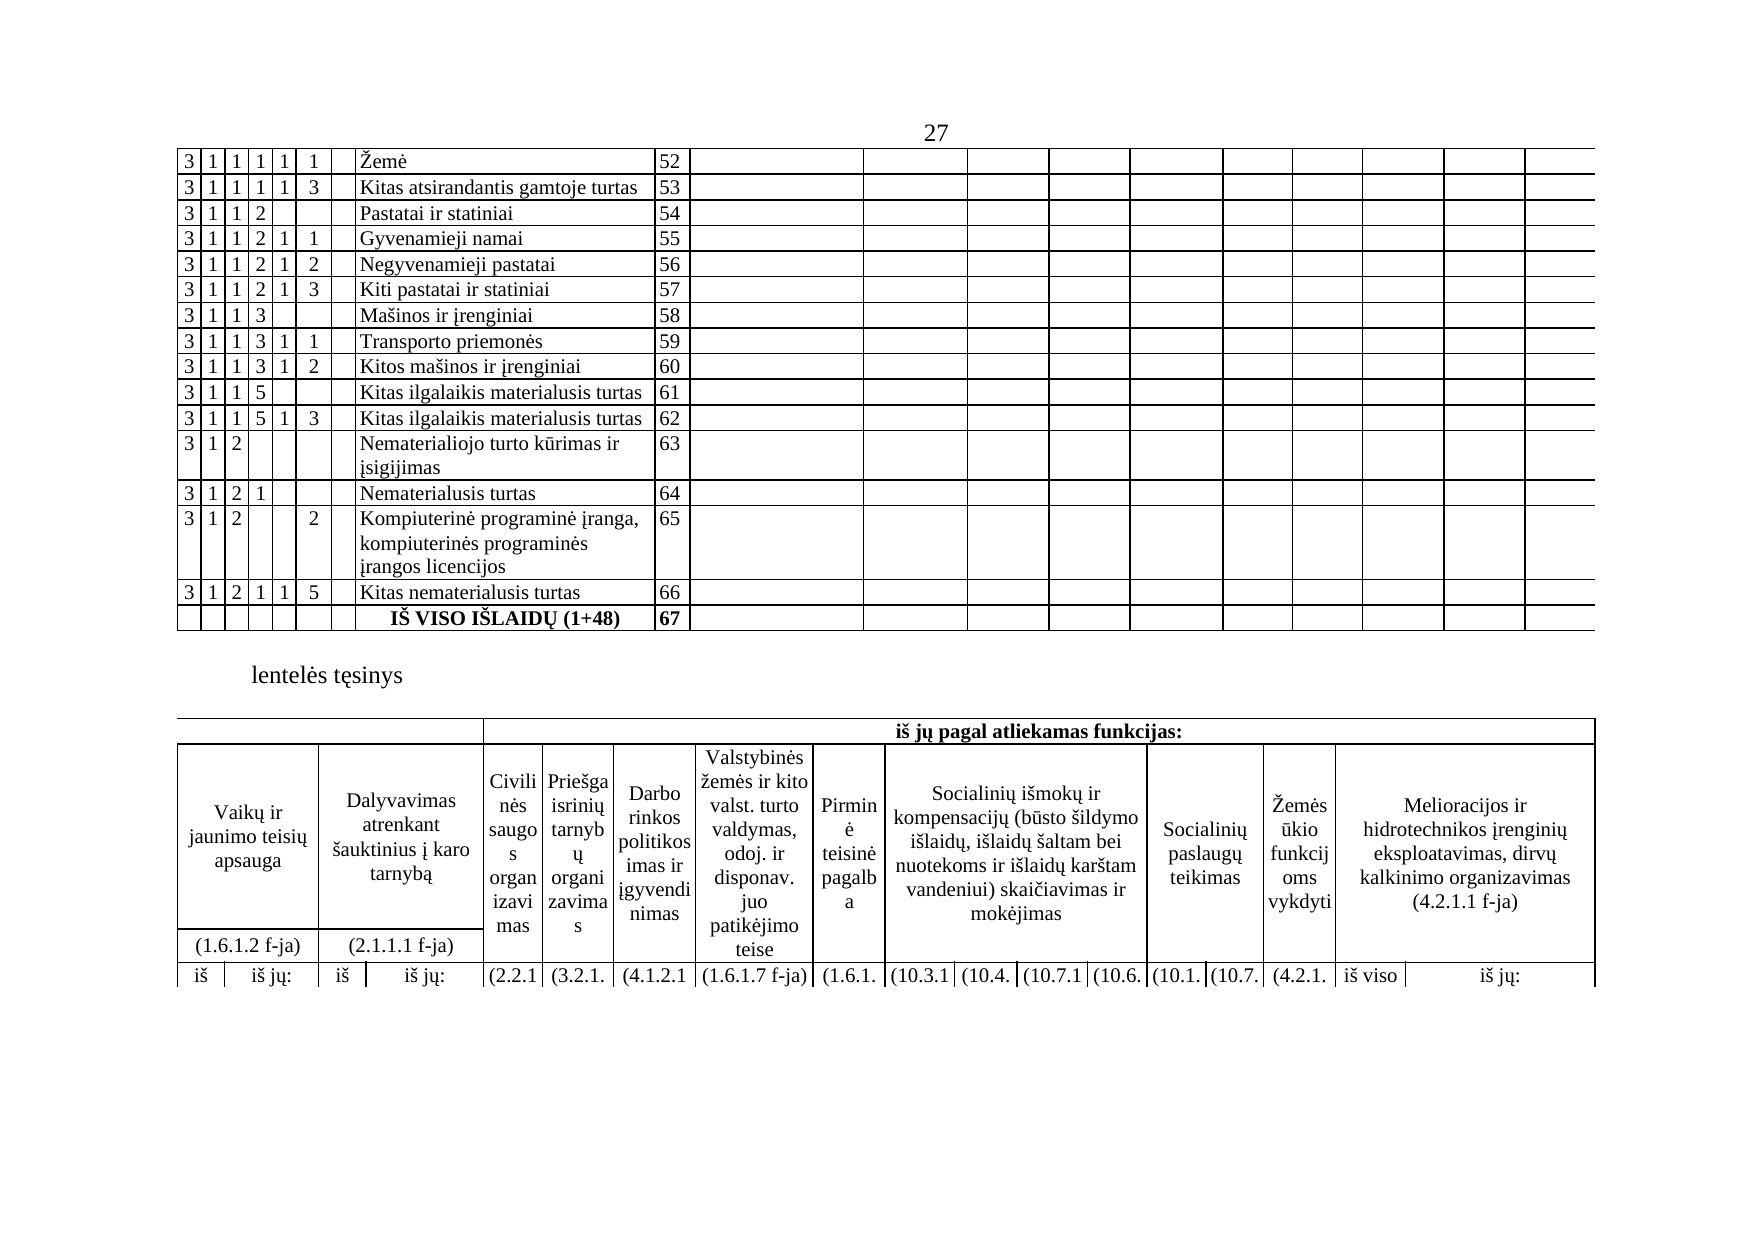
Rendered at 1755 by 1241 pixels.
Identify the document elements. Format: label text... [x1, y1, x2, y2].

table_cell Socialinių paslaugų teikimas [1148, 745, 1263, 961]
table_cell [1439, 201, 1443, 224]
table_cell 3 [268, 329, 272, 353]
table_cell [968, 226, 972, 250]
table_cell [327, 303, 331, 327]
table_cell [859, 606, 863, 630]
table_cell 1 [273, 175, 277, 199]
table_cell [859, 149, 863, 173]
table_cell [1439, 481, 1443, 505]
table_cell [332, 329, 336, 353]
table_cell [273, 481, 277, 505]
table_cell [1293, 481, 1297, 505]
table_cell [351, 277, 355, 301]
table_cell 1 [268, 149, 272, 173]
table_cell [332, 252, 336, 276]
table_cell [859, 580, 863, 604]
table_cell (1.6.1.2 f-ja) [178, 930, 318, 961]
table_cell [332, 506, 355, 578]
table_cell [1591, 380, 1595, 404]
table_cell 1 [244, 201, 248, 224]
table_cell [1050, 506, 1129, 578]
table_cell 3 [268, 303, 272, 327]
table_cell 2 [249, 201, 253, 224]
table_cell [859, 354, 863, 378]
table_cell [332, 380, 336, 404]
table_cell [273, 380, 277, 404]
table_cell 63 [656, 431, 689, 479]
table_cell [1363, 406, 1367, 429]
table_cell 1 [244, 354, 248, 378]
table_cell [968, 175, 972, 199]
table_cell [963, 329, 967, 353]
table_cell 2 [268, 252, 272, 276]
table_cell [963, 380, 967, 404]
table_cell 1 [249, 580, 253, 604]
table_cell [244, 606, 248, 630]
table_cell 3 [249, 329, 253, 353]
table_cell [1293, 406, 1297, 429]
table_cell [1439, 329, 1443, 353]
table_cell [1439, 354, 1443, 378]
table_cell 1 [249, 149, 253, 173]
table_cell [963, 606, 967, 630]
table_cell [1439, 580, 1443, 604]
table_cell 5 [249, 406, 253, 429]
table_cell Priešgaisrinių tarnybų organizavimas [543, 745, 613, 961]
table_cell 1 [268, 481, 272, 505]
table_cell [273, 506, 295, 578]
table_cell [1288, 175, 1292, 199]
table_cell (2.1.1.1 f-ja) [319, 930, 483, 961]
table_cell [1358, 226, 1362, 250]
table_cell 1 [244, 277, 248, 301]
table_cell [968, 580, 972, 604]
text lentelės tęsinys [177, 660, 1695, 689]
table_cell [963, 201, 967, 224]
table_cell 1 [202, 431, 224, 479]
table_cell [864, 506, 967, 578]
table_cell 1 [249, 175, 253, 199]
table_cell [859, 201, 863, 224]
table_cell 3 [327, 406, 331, 429]
table_cell [1363, 481, 1367, 505]
table_cell [1358, 481, 1362, 505]
table_cell 1 [244, 406, 248, 429]
table_cell [1358, 406, 1362, 429]
table_cell 1 [244, 175, 248, 199]
table_cell [1293, 175, 1297, 199]
table_cell [327, 606, 331, 630]
table_cell [1439, 149, 1443, 173]
table_cell [1439, 303, 1443, 327]
table_cell 1 [273, 277, 277, 301]
table_cell [1288, 149, 1292, 173]
table_cell 65 [656, 506, 689, 578]
table_cell [327, 380, 331, 404]
table_cell [1363, 431, 1443, 479]
table_cell [968, 406, 972, 429]
table_cell [859, 380, 863, 404]
table_cell [1363, 252, 1367, 276]
table_cell [1288, 406, 1292, 429]
table_cell [1288, 380, 1292, 404]
table_cell [1591, 606, 1595, 630]
table_cell [1358, 252, 1362, 276]
table_cell [1358, 354, 1362, 378]
table_cell [1591, 201, 1595, 224]
table_cell [1363, 580, 1367, 604]
table_cell [351, 354, 355, 378]
table_cell [1591, 226, 1595, 250]
table_cell [1288, 277, 1292, 301]
table_cell [963, 175, 967, 199]
table_cell [1288, 252, 1292, 276]
table_cell 2 [226, 506, 248, 578]
table_cell [968, 252, 972, 276]
table_cell [249, 506, 272, 578]
table_header [177, 719, 181, 743]
table_cell [327, 201, 331, 224]
table_cell [1288, 303, 1292, 327]
table_cell 3 [178, 506, 200, 578]
table_cell [968, 149, 972, 173]
table_cell [351, 226, 355, 250]
table_cell [332, 303, 336, 327]
table_cell [1363, 380, 1367, 404]
table_cell [859, 406, 863, 429]
table_cell 2 [327, 354, 331, 378]
table_cell 3 [178, 431, 200, 479]
table_cell 1 [273, 149, 277, 173]
table_cell [963, 481, 967, 505]
table_cell 3 [327, 175, 331, 199]
table_cell [1439, 175, 1443, 199]
table_cell [332, 406, 336, 429]
table_cell [1526, 506, 1595, 578]
table_cell [1358, 149, 1362, 173]
table_cell [351, 580, 355, 604]
table_cell [1363, 149, 1367, 173]
table_cell [968, 329, 972, 353]
table_cell [351, 329, 355, 353]
table_cell [1293, 329, 1297, 353]
table_cell [1293, 252, 1297, 276]
table_cell [332, 226, 336, 250]
table_cell [1131, 506, 1222, 578]
table_cell [1439, 606, 1443, 630]
table_cell [1288, 201, 1292, 224]
table_cell [1358, 606, 1362, 630]
table_cell 1 [273, 354, 277, 378]
table_cell 1 [244, 303, 248, 327]
table_cell Civilinės saugos organizavimas [484, 745, 542, 961]
table_cell 1 [327, 329, 331, 353]
table_cell [1363, 277, 1367, 301]
table_cell [273, 303, 277, 327]
table_cell 2 [244, 481, 248, 505]
table_cell 5 [249, 380, 253, 404]
table_cell [332, 606, 336, 630]
table_cell 2 [249, 277, 253, 301]
table_cell [963, 303, 967, 327]
table_cell [1439, 252, 1443, 276]
table_cell [1363, 506, 1443, 578]
table_cell [1358, 201, 1362, 224]
table_cell [332, 580, 336, 604]
table_cell [1224, 431, 1292, 479]
table_cell 1 [273, 329, 277, 353]
table_cell 1 [273, 406, 277, 429]
table_cell Žemės ūkio funkcijoms vykdyti [1264, 745, 1335, 961]
table_cell [1363, 354, 1367, 378]
table_cell 2 [249, 252, 253, 276]
table_cell 3 [249, 354, 253, 378]
table_cell 1 [244, 329, 248, 353]
table_cell [1439, 277, 1443, 301]
table_cell 5 [268, 406, 272, 429]
table_cell [1293, 303, 1297, 327]
table_cell [1363, 303, 1367, 327]
table_cell 1 [327, 226, 331, 250]
table_cell [1293, 149, 1297, 173]
table_cell [691, 506, 863, 578]
table_cell 2 [249, 226, 253, 250]
table_cell [859, 303, 863, 327]
table_cell 1 [244, 380, 248, 404]
table_cell [1363, 226, 1367, 250]
table_cell [963, 252, 967, 276]
table_cell 2 [244, 580, 248, 604]
table_cell [1591, 580, 1595, 604]
table_cell [1224, 506, 1292, 578]
table_cell [332, 481, 336, 505]
table_cell 2 [268, 226, 272, 250]
table_cell [864, 431, 967, 479]
table_cell [351, 303, 355, 327]
table_cell [1358, 277, 1362, 301]
table_cell [351, 481, 355, 505]
table_cell 1 [249, 481, 253, 505]
table_cell Melioracijos ir hidrotechnikos įrenginių eksploatavimas, dirvų kalkinimo organizavimas (4.2.1.1 f-ja) [1336, 745, 1594, 961]
table_cell [1591, 329, 1595, 353]
table_cell [859, 329, 863, 353]
table_cell [1591, 252, 1595, 276]
table_cell [1591, 149, 1595, 173]
table_cell [1288, 329, 1292, 353]
table_cell [1293, 580, 1297, 604]
table_cell [1288, 580, 1292, 604]
table_cell Darbo rinkos politikos imas ir įgyvendinimas [614, 745, 695, 961]
table_cell [1363, 201, 1367, 224]
table_cell [273, 606, 277, 630]
table_cell [1363, 329, 1367, 353]
table_cell 1 [273, 252, 277, 276]
table_cell [1293, 226, 1297, 250]
table_cell [1293, 606, 1297, 630]
table_cell [968, 481, 972, 505]
table_cell [332, 149, 336, 173]
table_cell 1 [244, 252, 248, 276]
table_cell [1591, 406, 1595, 429]
table_cell [1293, 506, 1362, 578]
table_cell [968, 354, 972, 378]
table_cell [351, 380, 355, 404]
table_cell [968, 380, 972, 404]
table_cell 3 [249, 303, 253, 327]
table_cell [332, 431, 355, 479]
table_cell [1439, 226, 1443, 250]
table_cell [273, 201, 277, 224]
table_cell [1358, 329, 1362, 353]
table_cell [249, 606, 253, 630]
table_cell [1358, 380, 1362, 404]
table_cell [963, 149, 967, 173]
table_cell 1 [327, 149, 331, 173]
table_cell [968, 303, 972, 327]
table_cell 1 [268, 580, 272, 604]
table_cell [1363, 606, 1367, 630]
table_cell [859, 481, 863, 505]
table_cell [273, 431, 295, 479]
table_cell [1288, 226, 1292, 250]
table_cell [968, 606, 972, 630]
table_cell 2 [268, 277, 272, 301]
table_cell [332, 277, 336, 301]
table_cell [968, 201, 972, 224]
table_cell [968, 431, 1048, 479]
table_cell [1288, 481, 1292, 505]
table_cell [1439, 406, 1443, 429]
table_cell 1 [244, 149, 248, 173]
table_cell [1293, 380, 1297, 404]
table_cell [1131, 431, 1222, 479]
table_cell 1 [273, 226, 277, 250]
table_cell [1591, 277, 1595, 301]
table_cell [297, 431, 331, 479]
table_cell [332, 354, 336, 378]
table_cell [1445, 506, 1524, 578]
table_cell Dalyvavimas atrenkant šauktinius į karo tarnybą [319, 745, 483, 928]
table_cell [268, 606, 272, 630]
table_cell 1 [202, 506, 224, 578]
table_cell [351, 406, 355, 429]
table_cell [1591, 354, 1595, 378]
table_cell [859, 277, 863, 301]
table_cell 1 [244, 226, 248, 250]
table_cell [1288, 606, 1292, 630]
table_cell [1358, 175, 1362, 199]
table_cell 1 [273, 580, 277, 604]
table_cell [1526, 431, 1595, 479]
table_cell Socialinių išmokų ir kompensacijų (būsto šildymo išlaidų, išlaidų šaltam bei nuotekoms ir išlaidų karštam vandeniui) skaičiavimas ir mokėjimas [886, 745, 1146, 961]
table_cell [327, 481, 331, 505]
table_cell 5 [327, 580, 331, 604]
table_cell Vaikų ir jaunimo teisių apsauga [178, 745, 318, 928]
table_cell [1591, 175, 1595, 199]
table_cell 1 [268, 175, 272, 199]
table_cell [859, 175, 863, 199]
table_header [479, 719, 483, 743]
table_cell [963, 580, 967, 604]
table_cell [1288, 354, 1292, 378]
table_cell [1293, 431, 1362, 479]
table_cell [351, 149, 355, 173]
table_cell 2 [297, 506, 331, 578]
table_cell [332, 201, 336, 224]
table_cell [1050, 431, 1129, 479]
table_cell [1293, 201, 1297, 224]
table_cell [1591, 303, 1595, 327]
table_cell [968, 277, 972, 301]
table_cell Pirminė teisinė pagalba [814, 745, 884, 961]
table_cell [351, 175, 355, 199]
table_cell [859, 252, 863, 276]
table_cell 3 [268, 354, 272, 378]
table_cell [1363, 175, 1367, 199]
table_cell [1293, 277, 1297, 301]
table_cell [351, 252, 355, 276]
table_cell [1293, 354, 1297, 378]
table_cell [963, 406, 967, 429]
table_cell [963, 354, 967, 378]
table_cell [691, 431, 863, 479]
table_cell 2 [268, 201, 272, 224]
table_cell [1439, 380, 1443, 404]
table_cell [859, 226, 863, 250]
table_cell 5 [268, 380, 272, 404]
table_cell [249, 431, 272, 479]
table_cell 2 [226, 431, 248, 479]
table_cell 2 [327, 252, 331, 276]
table_cell [1358, 303, 1362, 327]
table_cell [1358, 580, 1362, 604]
table_cell [332, 175, 336, 199]
table_cell [963, 277, 967, 301]
table_cell [963, 226, 967, 250]
table_cell [1591, 481, 1595, 505]
table_cell 3 [327, 277, 331, 301]
table_cell [351, 201, 355, 224]
table_cell [968, 506, 1048, 578]
table_cell [351, 606, 355, 630]
table_cell [1445, 431, 1524, 479]
